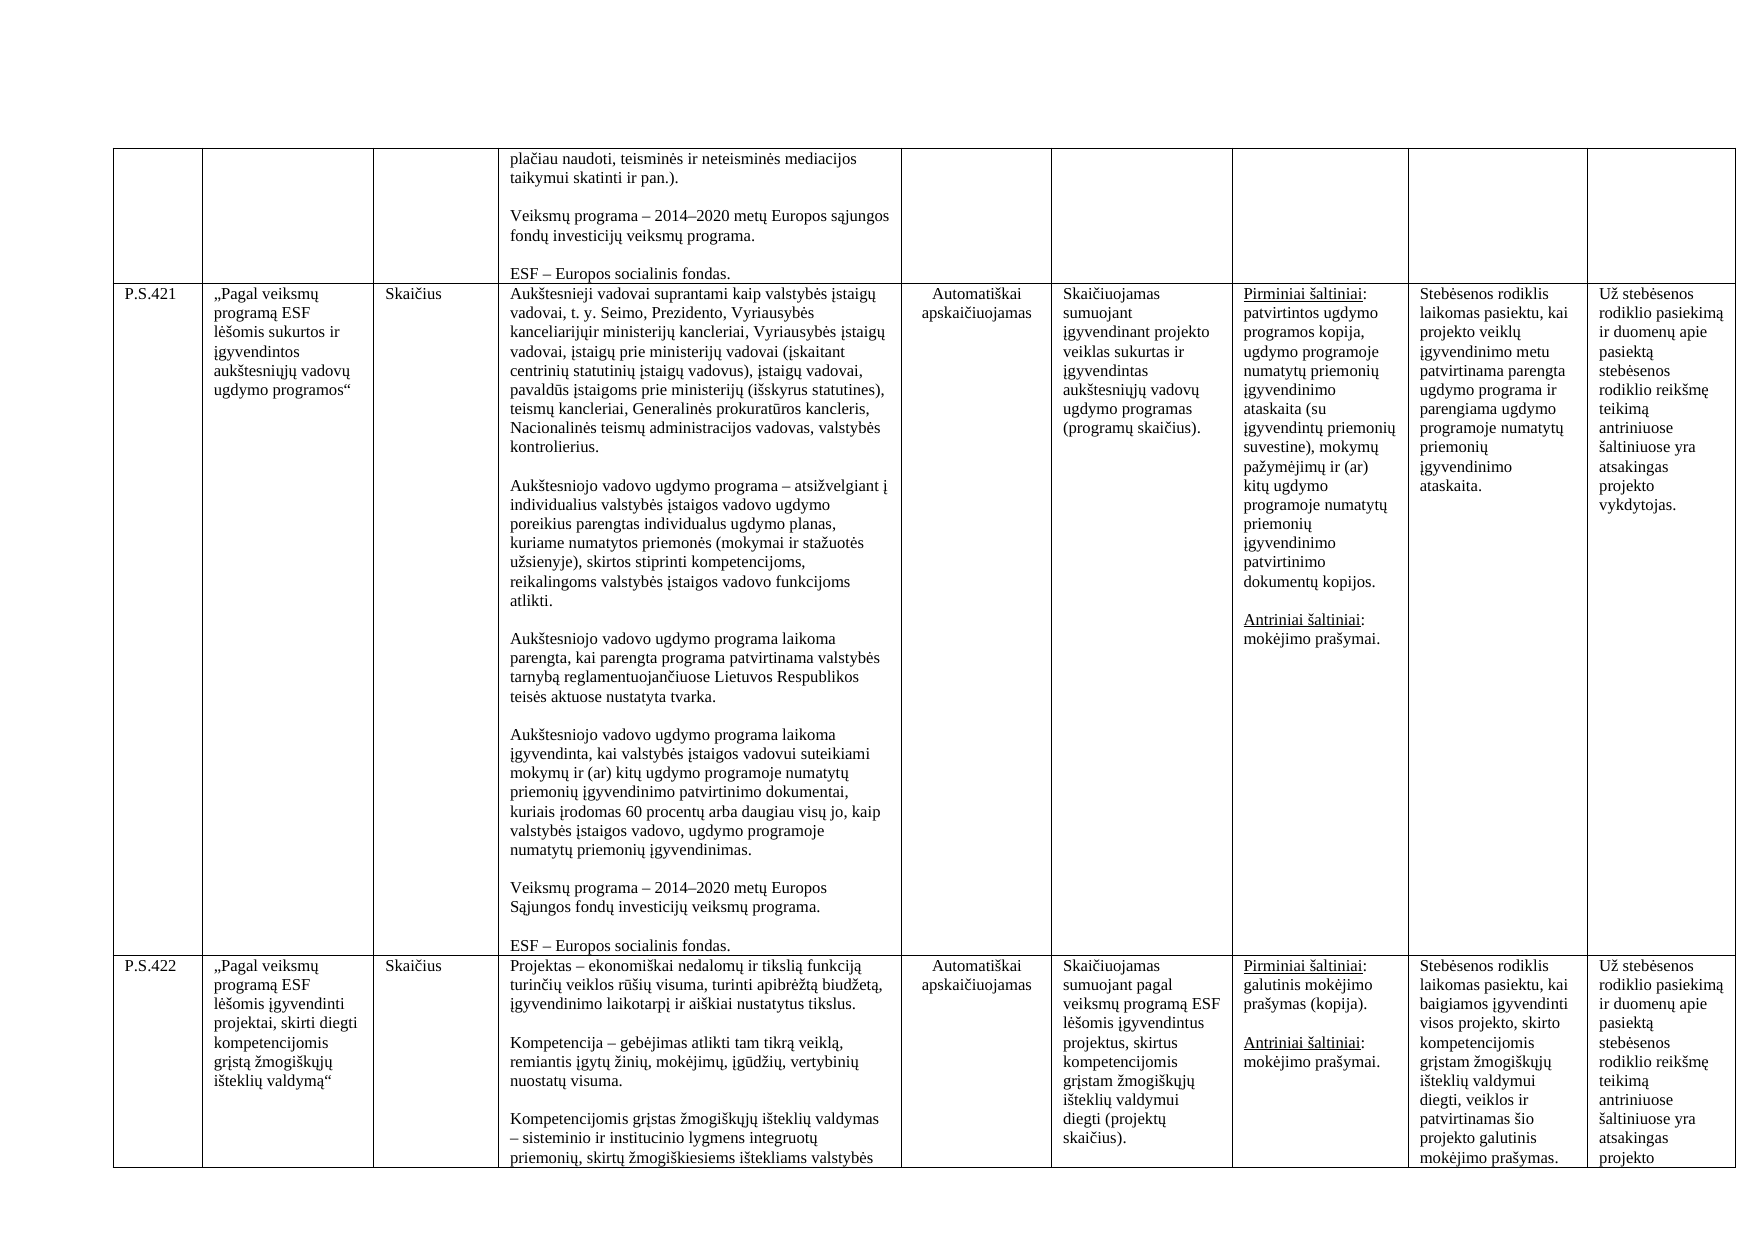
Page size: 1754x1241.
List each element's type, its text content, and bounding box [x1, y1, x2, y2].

table_cell Skaičius [374, 284, 498, 955]
table_cell [1052, 149, 1232, 283]
table_cell [902, 149, 1051, 283]
table_cell Skaičius [374, 956, 498, 1167]
table_cell Aukštesnieji vadovai suprantami kaip valstybės įstaigų vadovai, t. y. Seimo, Prezidento, Vyriausybės kanceliarijųir ministerijų kancleriai, Vyriausybės įstaigų vadovai, įstaigų prie ministerijų vadovai (įskaitant centrinių statutinių įstaigų vadovus), įstaigų vadovai, pavaldūs įstaigoms prie ministerijų (išskyrus statutines), teismų kancleriai, Generalinės prokuratūros kancleris, Nacionalinės teismų administracijos vadovas, valstybės kontrolierius. Aukštesniojo vadovo ugdymo programa – atsižvelgiant į individualius valstybės įstaigos vadovo ugdymo poreikius parengtas individualus ugdymo planas, kuriame numatytos priemonės (mokymai ir stažuotės užsienyje), skirtos stiprinti kompetencijoms, reikalingoms valstybės įstaigos vadovo funkcijoms atlikti. Aukštesniojo vadovo ugdymo programa laikoma parengta, kai parengta programa patvirtinama valstybės tarnybą reglamentuojančiuose Lietuvos Respublikos teisės aktuose nustatyta tvarka. Aukštesniojo vadovo ugdymo programa laikoma įgyvendinta, kai valstybės įstaigos vadovui suteikiami mokymų ir (ar) kitų ugdymo programoje numatytų priemonių įgyvendinimo patvirtinimo dokumentai, kuriais įrodomas 60 procentų arba daugiau visų jo, kaip valstybės įstaigos vadovo, ugdymo programoje numatytų priemonių įgyvendinimas. Veiksmų programa – 2014–2020 metų Europos Sąjungos fondų investicijų veiksmų programa. ESF – Europos socialinis fondas. [499, 284, 901, 955]
table_cell Pirminiai šaltiniai: patvirtintos ugdymo programos kopija, ugdymo programoje numatytų priemonių įgyvendinimo ataskaita (su įgyvendintų priemonių suvestine), mokymų pažymėjimų ir (ar) kitų ugdymo programoje numatytų priemonių įgyvendinimo patvirtinimo dokumentų kopijos. Antriniai šaltiniai: mokėjimo prašymai. [1233, 284, 1408, 955]
table_cell [374, 149, 498, 283]
table_cell Pirminiai šaltiniai: galutinis mokėjimo prašymas (kopija). Antriniai šaltiniai: mokėjimo prašymai. [1233, 956, 1408, 1167]
table_cell Projektas – ekonomiškai nedalomų ir tikslią funkciją turinčių veiklos rūšių visuma, turinti apibrėžtą biudžetą, įgyvendinimo laikotarpį ir aiškiai nustatytus tikslus. Kompetencija – gebėjimas atlikti tam tikrą veiklą, remiantis įgytų žinių, mokėjimų, įgūdžių, vertybinių nuostatų visuma. Kompetencijomis grįstas žmogiškųjų išteklių valdymas – sisteminio ir institucinio lygmens integruotų priemonių, skirtų žmogiškiesiems ištekliams valstybės [499, 956, 901, 1167]
table_cell Stebėsenos rodiklis laikomas pasiektu, kai baigiamos įgyvendinti visos projekto, skirto kompetencijomis grįstam žmogiškųjų išteklių valdymui diegti, veiklos ir patvirtinamas šio projekto galutinis mokėjimo prašymas. [1409, 956, 1587, 1167]
table_cell „Pagal veiksmų programą ESF lėšomis įgyvendinti projektai, skirti diegti kompetencijomis grįstą žmogiškųjų išteklių valdymą“ [203, 956, 373, 1167]
table_cell [114, 149, 202, 283]
table_cell Stebėsenos rodiklis laikomas pasiektu, kai projekto veiklų įgyvendinimo metu patvirtinama parengta ugdymo programa ir parengiama ugdymo programoje numatytų priemonių įgyvendinimo ataskaita. [1409, 284, 1587, 955]
table_cell [1588, 149, 1735, 283]
table_cell Automatiškai apskaičiuojamas [902, 284, 1051, 955]
table_cell plačiau naudoti, teisminės ir neteisminės mediacijos taikymui skatinti ir pan.). Veiksmų programa – 2014–2020 metų Europos sąjungos fondų investicijų veiksmų programa. ESF – Europos socialinis fondas. [499, 149, 901, 283]
table_cell Automatiškai apskaičiuojamas [902, 956, 1051, 1167]
table_cell [203, 149, 373, 283]
table_cell P.S.422 [114, 956, 202, 1167]
table_cell „Pagal veiksmų programą ESF lėšomis sukurtos ir įgyvendintos aukštesniųjų vadovų ugdymo programos“ [203, 284, 373, 955]
table_cell Už stebėsenos rodiklio pasiekimą ir duomenų apie pasiektą stebėsenos rodiklio reikšmę teikimą antriniuose šaltiniuose yra atsakingas projekto [1588, 956, 1735, 1167]
table_cell Skaičiuojamas sumuojant įgyvendinant projekto veiklas sukurtas ir įgyvendintas aukštesniųjų vadovų ugdymo programas (programų skaičius). [1052, 284, 1232, 955]
table_cell [1409, 149, 1587, 283]
table_cell [1233, 149, 1408, 283]
table_cell Už stebėsenos rodiklio pasiekimą ir duomenų apie pasiektą stebėsenos rodiklio reikšmę teikimą antriniuose šaltiniuose yra atsakingas projekto vykdytojas. [1588, 284, 1735, 955]
table_cell P.S.421 [114, 284, 202, 955]
table_cell Skaičiuojamas sumuojant pagal veiksmų programą ESF lėšomis įgyvendintus projektus, skirtus kompetencijomis grįstam žmogiškųjų išteklių valdymui diegti (projektų skaičius). [1052, 956, 1232, 1167]
